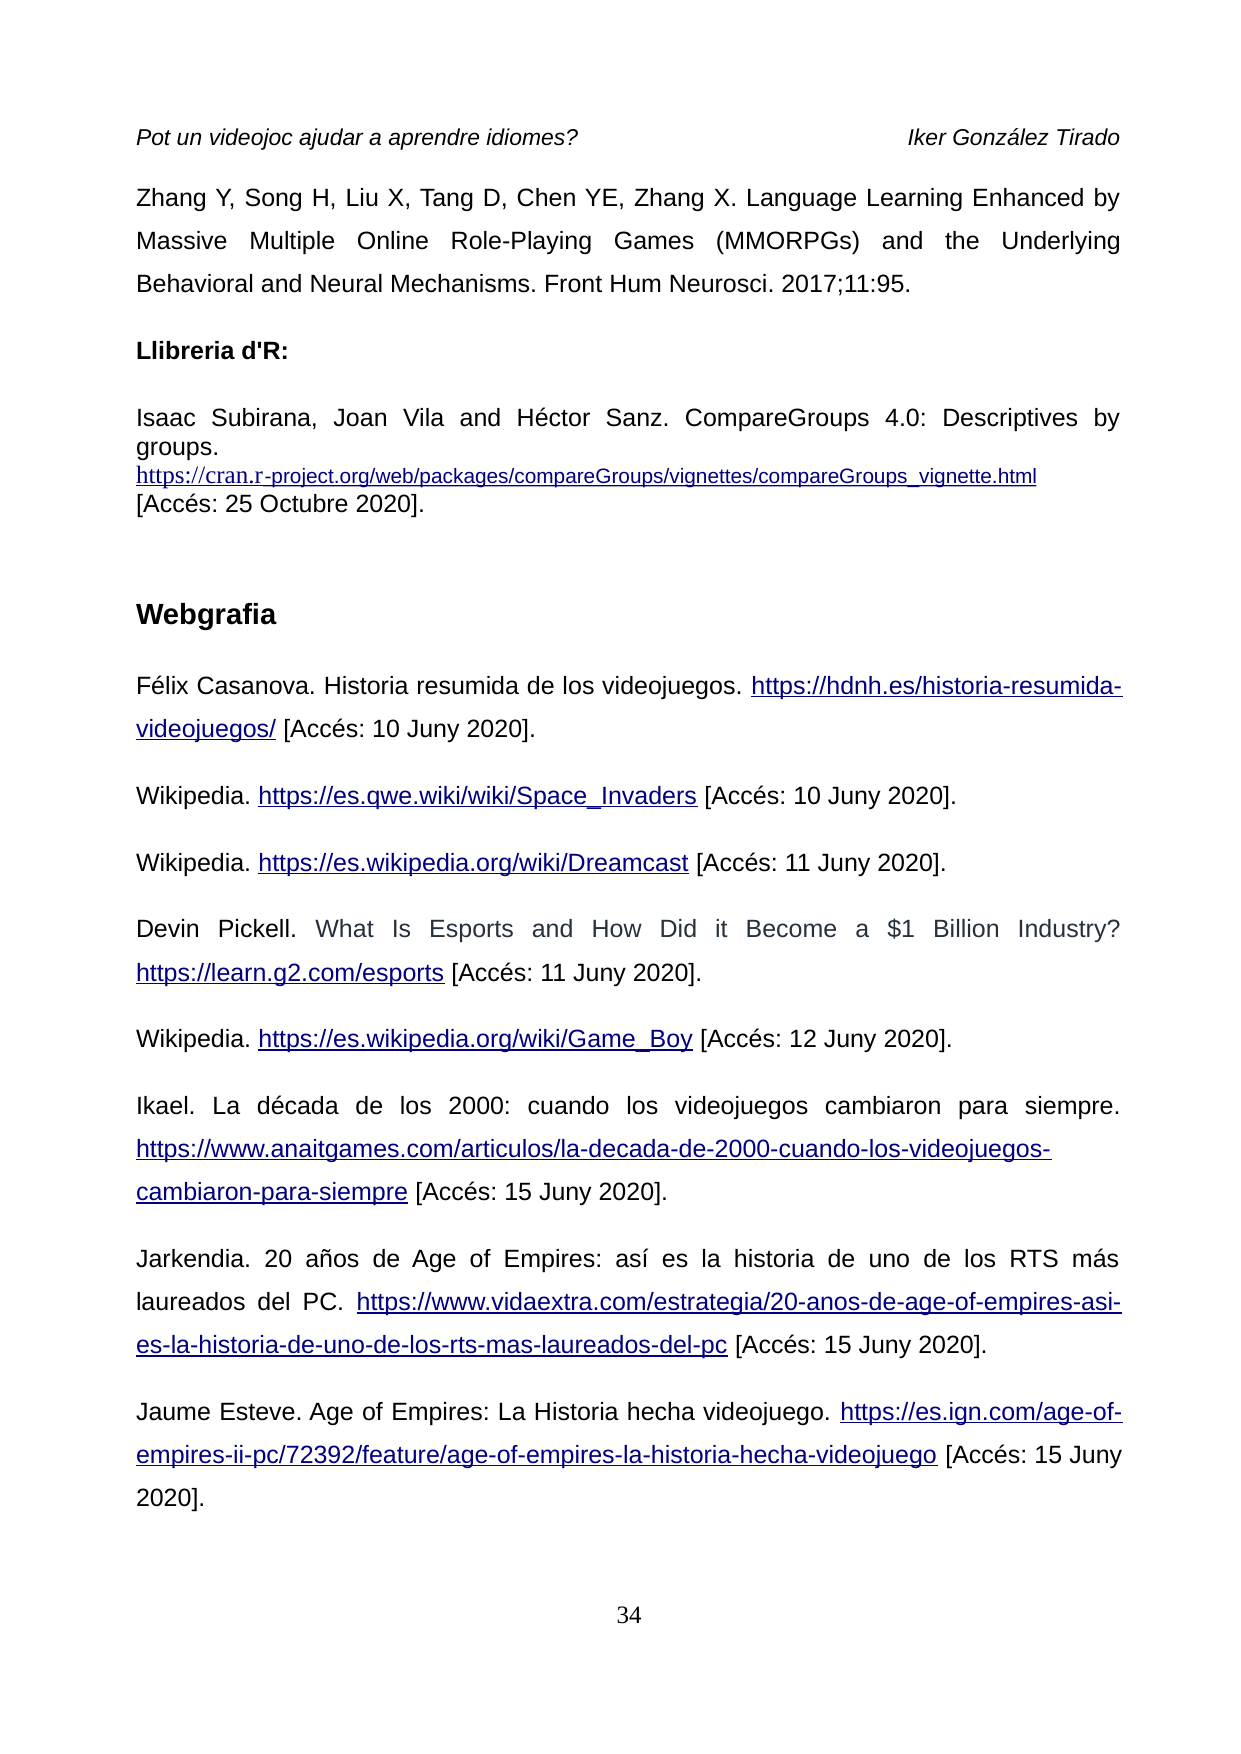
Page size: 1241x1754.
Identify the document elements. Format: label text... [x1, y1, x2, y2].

text Zhang Y, Song H, Liu X, Tang D, Chen YE, Zhang X. Language Learning Enhanced by Massive Multiple Online Role-Playing Games (MMORPGs) and the Underlying Behavioral and Neural Mechanisms. Front Hum Neurosci. 2017;11:95. [136, 183, 1122, 298]
text Ikael. La década de los 2000: cuando los videojuegos cambiaron para siempre. https://www.anaitgames.com/articulos/la-decada-de-2000-cuando-los-videojuegos-cambiaron-para-siempre [Accés: 15 Juny 2020]. [136, 1091, 1122, 1206]
text Wikipedia. https://es.wikipedia.org/wiki/Game_Boy [Accés: 12 Juny 2020]. [136, 1024, 1122, 1053]
text Llibreria d'R: [136, 336, 1122, 365]
text Webgrafia [136, 597, 1122, 631]
text Félix Casanova. Historia resumida de los videojuegos. https://hdnh.es/historia-resumida-videojuegos/ [Accés: 10 Juny 2020]. [136, 671, 1122, 743]
text Jaume Esteve. Age of Empires: La Historia hecha videojuego. https://es.ign.com/age-of-empires-ii-pc/72392/feature/age-of-empires-la-historia-hecha-videojuego [Accés: 15 Juny 2020]. [136, 1397, 1122, 1512]
text Wikipedia. https://es.qwe.wiki/wiki/Space_Invaders [Accés: 10 Juny 2020]. [136, 781, 1122, 810]
text Devin Pickell. What Is Esports and How Did it Become a $1 Billion Industry? https://learn.g2.com/esports [Accés: 11 Juny 2020]. [136, 914, 1122, 986]
text Jarkendia. 20 años de Age of Empires: así es la historia de uno de los RTS más laureados del PC. https://www.vidaextra.com/estrategia/20-anos-de-age-of-empires-asi-es-la-historia-de-uno-de-los-rts-mas-laureados-del-pc [Accés: 15 Juny 2020]. [136, 1244, 1122, 1359]
text Wikipedia. https://es.wikipedia.org/wiki/Dreamcast [Accés: 11 Juny 2020]. [136, 848, 1122, 876]
text Isaac Subirana, Joan Vila and Héctor Sanz. CompareGroups 4.0: Descriptives by groups. https://cran.r-project.org/web/packages/compareGroups/vignettes/compareGroups_vignette.html [Accés: 25 Octubre 2020]. [136, 403, 1122, 518]
